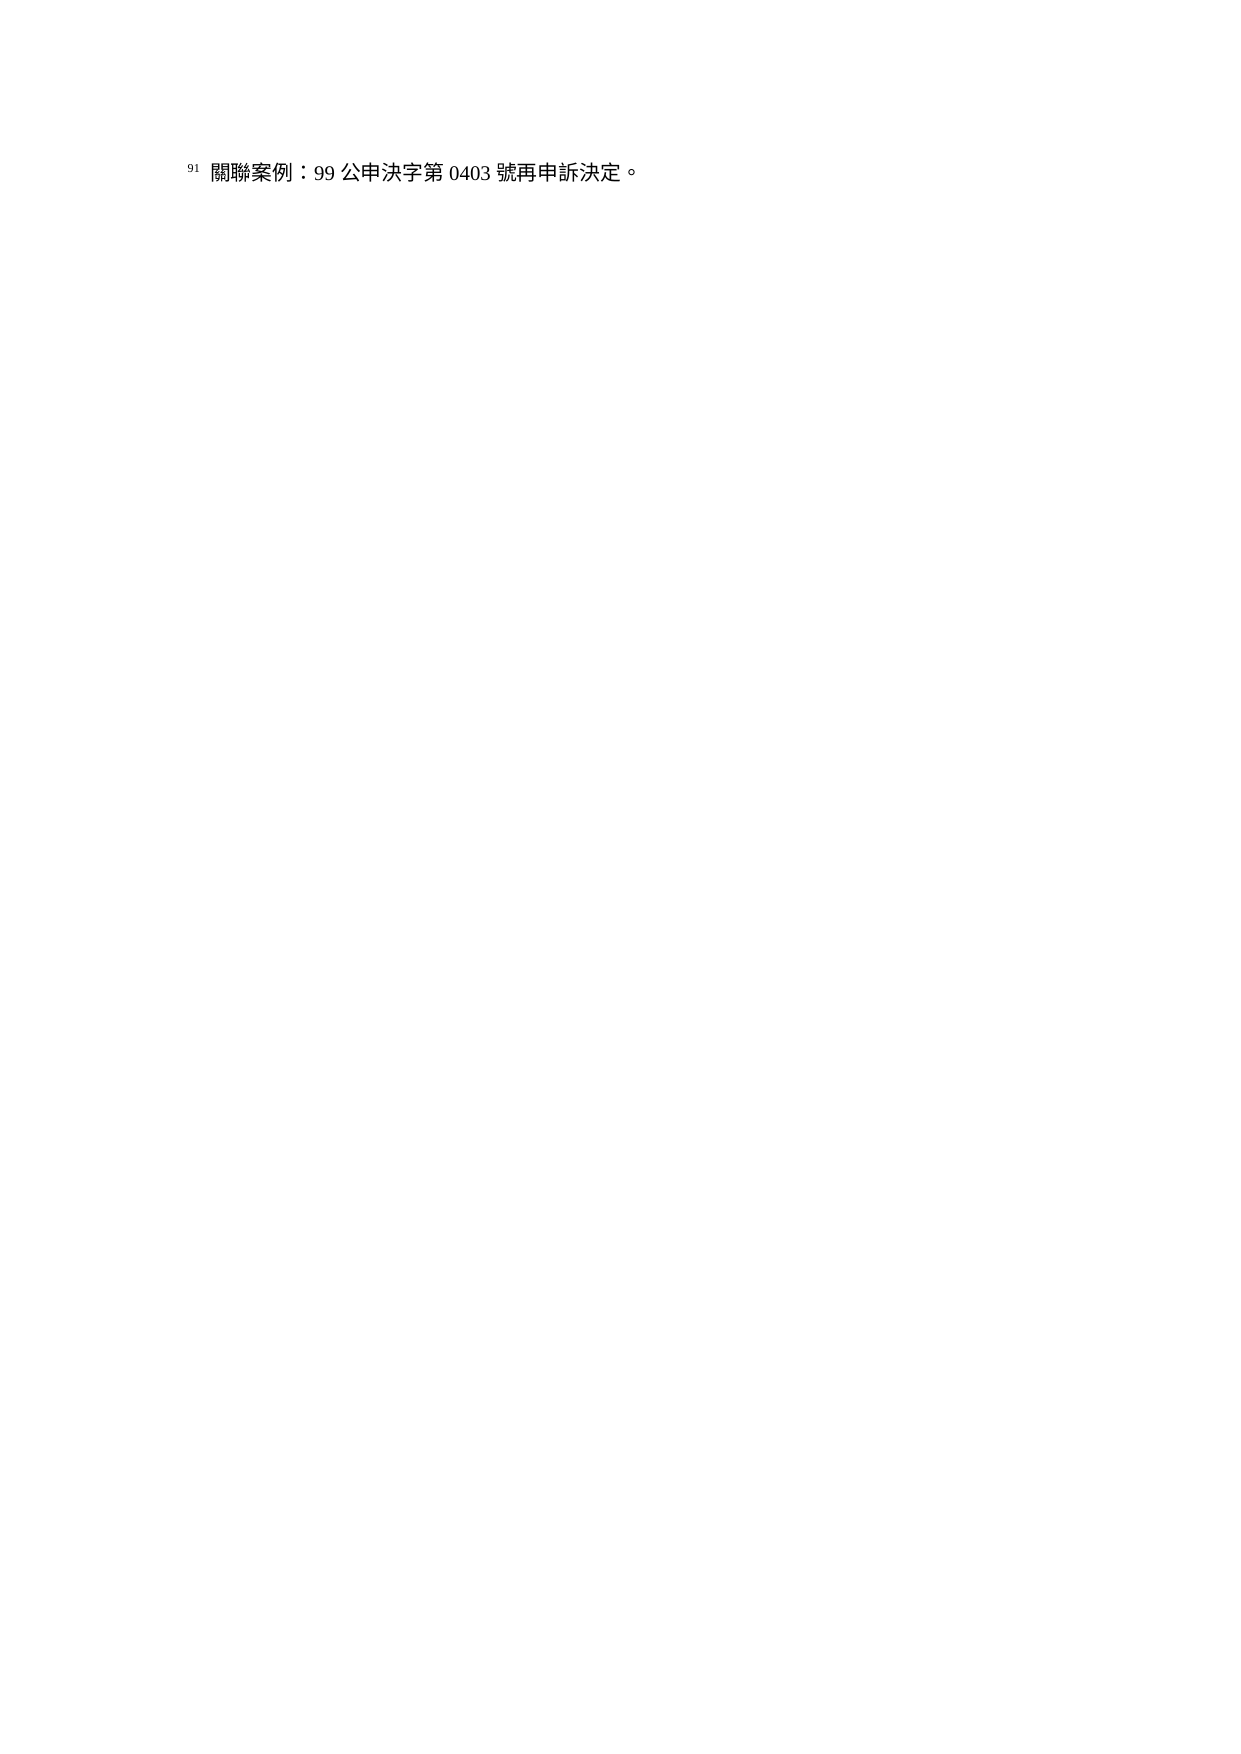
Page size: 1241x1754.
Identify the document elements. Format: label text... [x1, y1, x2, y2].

text 91 關聯案例：99 公申決字第 0403 號再申訴決定。 [187, 158, 1096, 187]
